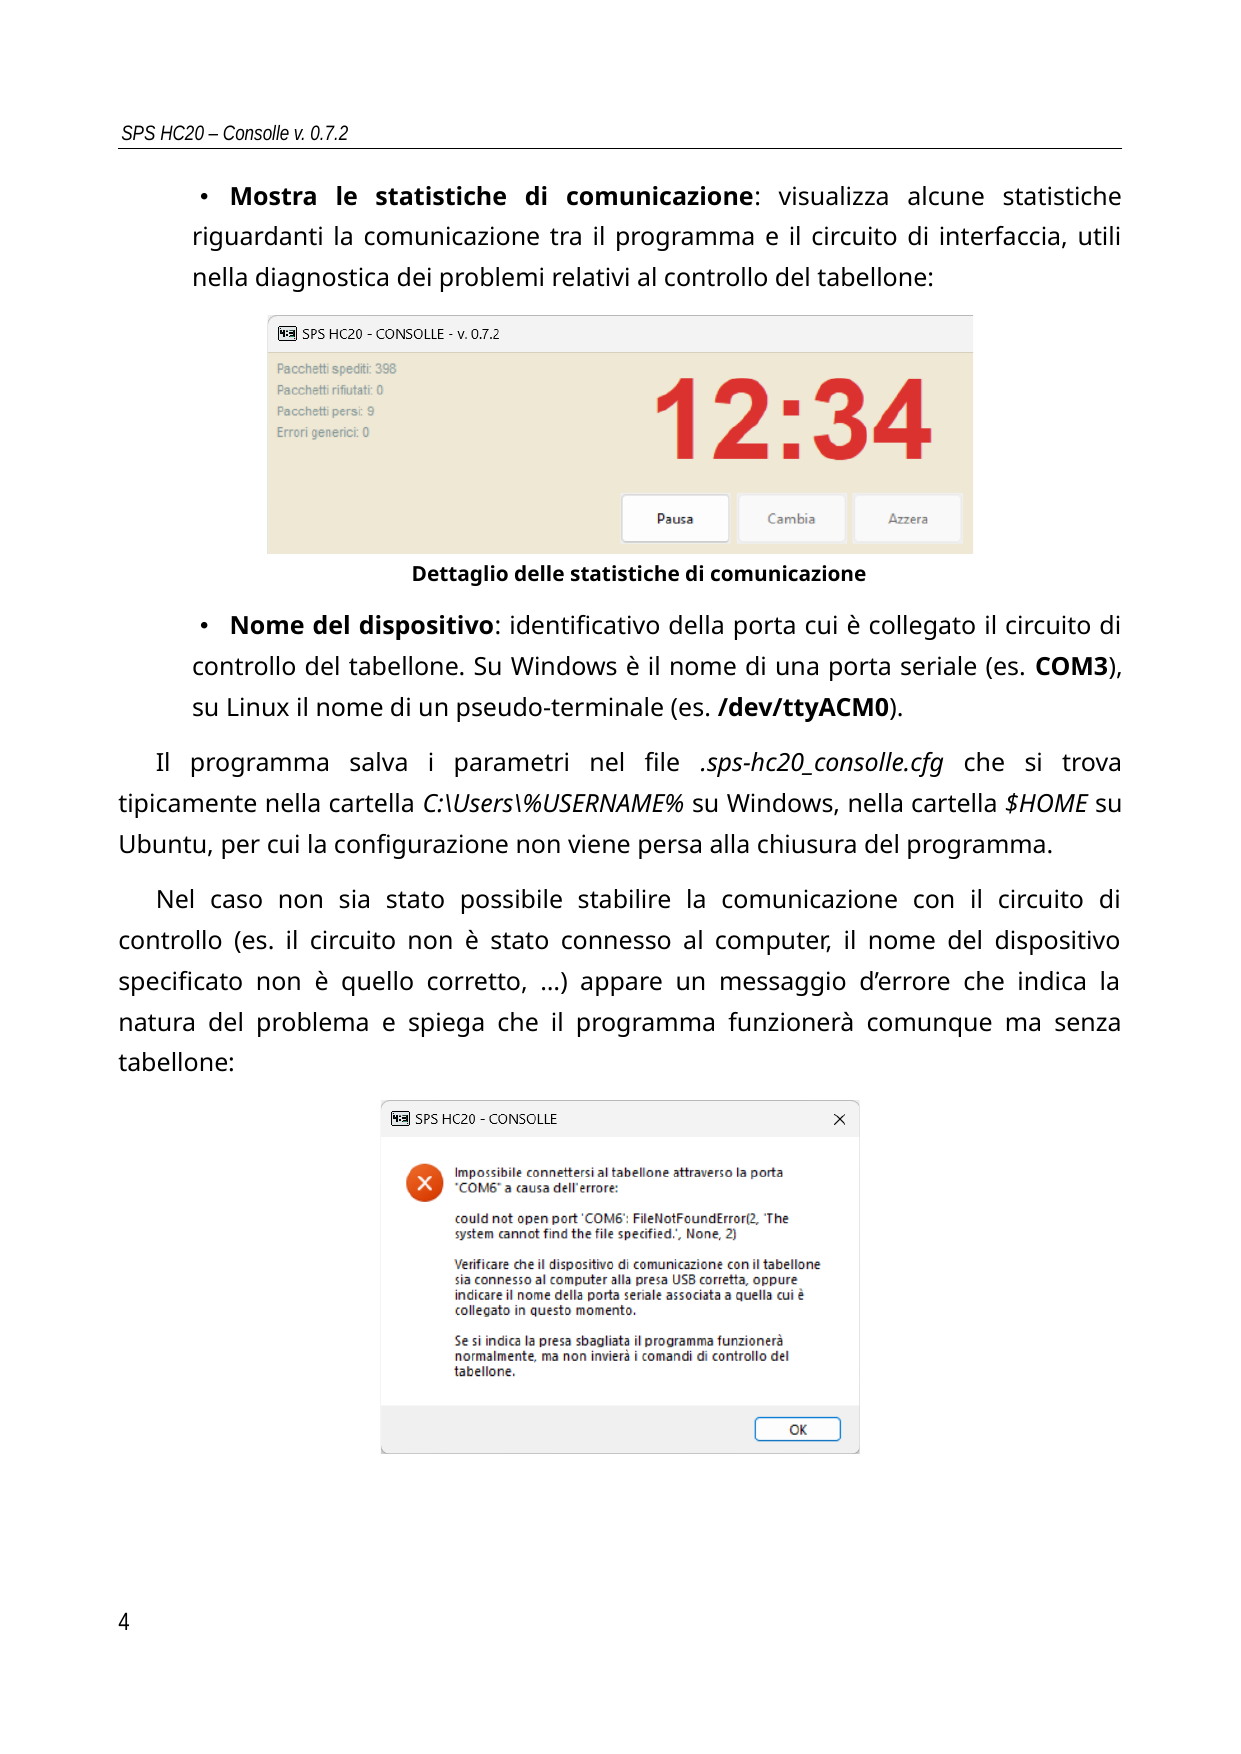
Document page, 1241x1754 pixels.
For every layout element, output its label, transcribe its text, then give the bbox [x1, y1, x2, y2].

list Nome del dispositivo: identificativo della porta cui è collegato il circuito di controllo del tabellone. Su Windows è il nome di una porta seriale (es. COM3), su Linux il nome di un pseudo-terminale (es. /dev/ttyACM0). [162, 608, 1122, 723]
list Mostra le statistiche di comunicazione: visualizza alcune statistiche riguardanti la comunicazione tra il programma e il circuito di interfaccia, utili nella diagnostica dei problemi relativi al controllo del tabellone: [162, 178, 1122, 294]
text Il programma salva i parametri nel file .sps-hc20_consolle.cfg che si trova tipicamente nella cartella C:\Users\%USERNAME% su Windows, nella cartella $HOME su Ubuntu, per cui la configurazione non viene persa alla chiusura del programma. [118, 745, 1122, 860]
picture [267, 315, 974, 554]
text Nel caso non sia stato possibile stabilire la comunicazione con il circuito di controllo (es. il circuito non è stato connesso al computer, il nome del dispositivo specificato non è quello corretto, …) appare un messaggio d’errore che indica la natura del problema e spiega che il programma funzionerà comunque ma senza tabellone: [118, 882, 1122, 1079]
picture [380, 1100, 860, 1454]
text Dettaglio delle statistiche di comunicazione [118, 554, 1122, 587]
